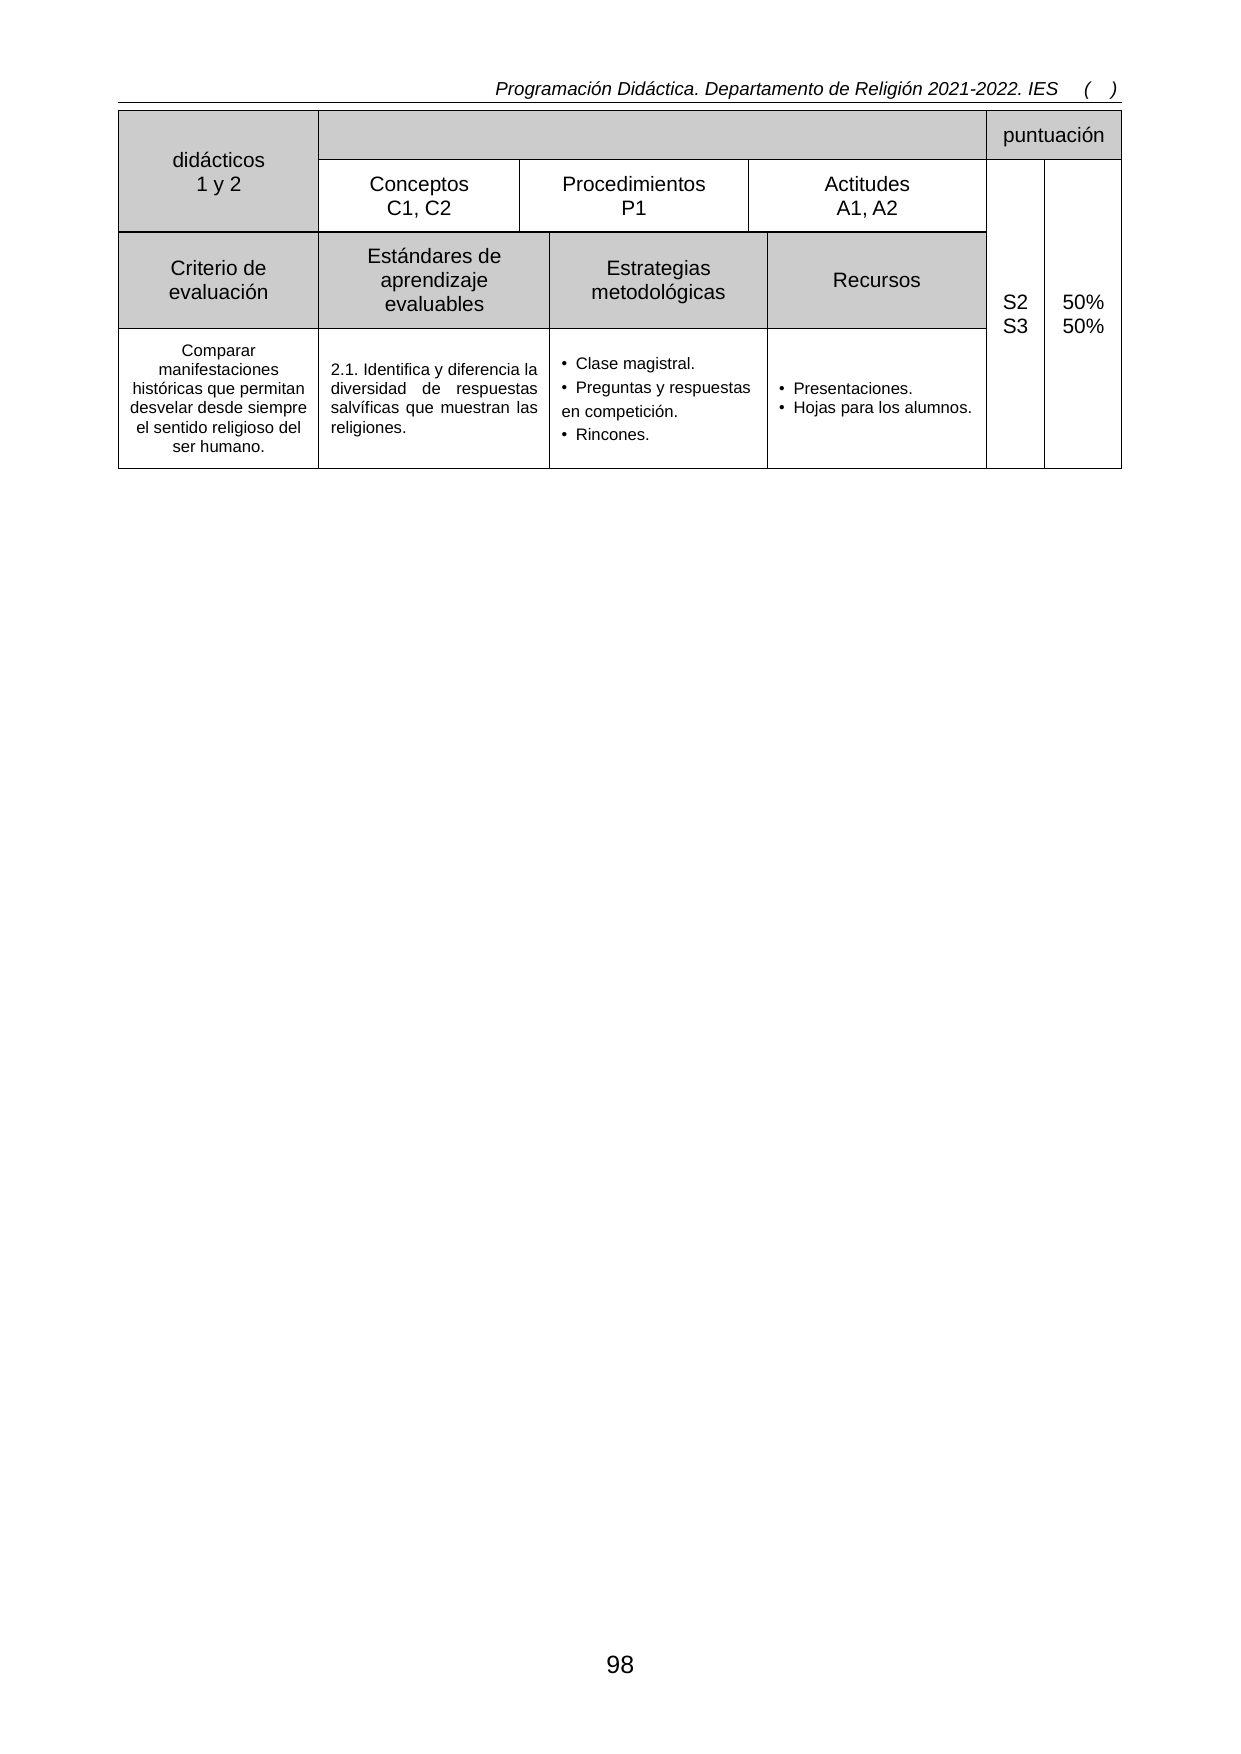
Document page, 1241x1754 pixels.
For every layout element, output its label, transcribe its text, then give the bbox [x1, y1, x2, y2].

table_cell Actitudes A1, A2 [749, 160, 986, 231]
table_cell Conceptos C1, C2 [319, 160, 519, 231]
table_cell didácticos 1 y 2 [119, 111, 318, 231]
table_cell Presentaciones. Hojas para los alumnos. [768, 329, 986, 467]
table_cell Clase magistral. Preguntas y respuestas en competición. Rincones. [550, 329, 767, 467]
table_cell Criterio de evaluación [119, 233, 318, 328]
table_cell Estrategias metodológicas [550, 233, 767, 328]
table_cell Comparar manifestaciones históricas que permitan desvelar desde siempre el sentido religioso del ser humano. [119, 329, 318, 467]
table_cell S2 S3 [987, 160, 1044, 467]
table_cell puntuación [987, 111, 1121, 159]
table_cell Recursos [768, 233, 986, 328]
table_cell 2.1. Identifica y diferencia la diversidad de respuestas salvíficas que muestran las religiones. [319, 329, 549, 467]
table_cell 50% 50% [1045, 160, 1121, 467]
table_cell [319, 111, 986, 159]
table_cell Estándares de aprendizaje evaluables [319, 233, 549, 328]
table_cell Procedimientos P1 [520, 160, 748, 231]
